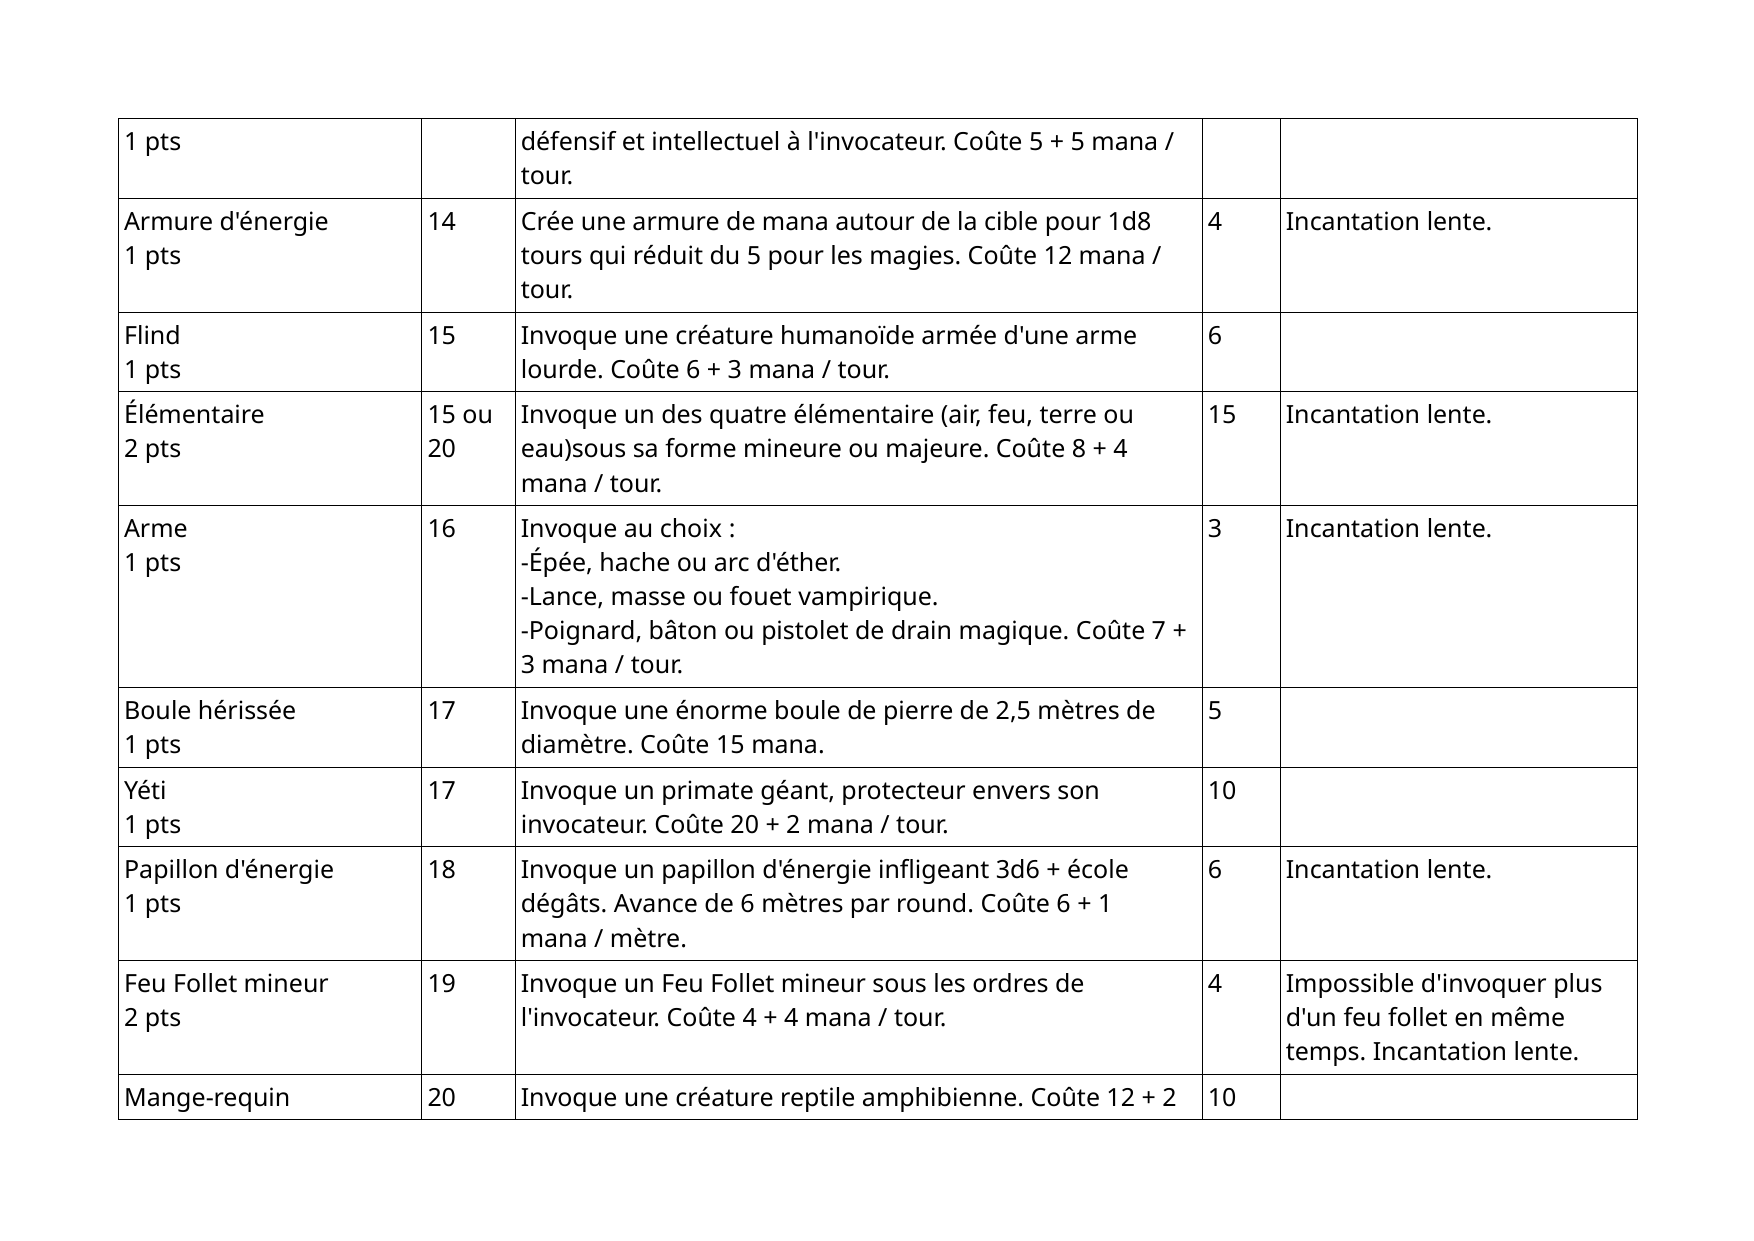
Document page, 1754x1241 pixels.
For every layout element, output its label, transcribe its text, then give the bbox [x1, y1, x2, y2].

table_cell Invoque un papillon d'énergie infligeant 3d6 + école dégâts. Avance de 6 mètres par round. Coûte 6 + 1 mana / mètre. [516, 847, 1202, 960]
table_cell 4 [1203, 199, 1280, 312]
table_cell 1 pts [119, 119, 421, 198]
table_cell [1281, 768, 1637, 846]
table_cell [422, 119, 515, 198]
table_cell 14 [422, 199, 515, 312]
table_cell Invoque une créature humanoïde armée d'une arme lourde. Coûte 6 + 3 mana / tour. [516, 313, 1202, 391]
table_cell Mange-requin [119, 1075, 421, 1119]
table_cell Incantation lente. [1281, 847, 1637, 960]
table_cell Incantation lente. [1281, 506, 1637, 687]
table_cell 6 [1203, 847, 1280, 960]
table_cell Arme 1 pts [119, 506, 421, 687]
table_cell 3 [1203, 506, 1280, 687]
table_cell Incantation lente. [1281, 199, 1637, 312]
table_cell [1281, 313, 1637, 391]
table_cell Papillon d'énergie 1 pts [119, 847, 421, 960]
table_cell 15 [422, 313, 515, 391]
table_cell 5 [1203, 688, 1280, 767]
table_cell Armure d'énergie 1 pts [119, 199, 421, 312]
table_cell Boule hérissée 1 pts [119, 688, 421, 767]
table_cell 10 [1203, 1075, 1280, 1119]
table_cell Crée une armure de mana autour de la cible pour 1d8 tours qui réduit du 5 pour les magies. Coûte 12 mana / tour. [516, 199, 1202, 312]
table_cell Invoque un des quatre élémentaire (air, feu, terre ou eau)sous sa forme mineure ou majeure. Coûte 8 + 4 mana / tour. [516, 392, 1202, 505]
table_cell Feu Follet mineur 2 pts [119, 961, 421, 1074]
table_cell défensif et intellectuel à l'invocateur. Coûte 5 + 5 mana / tour. [516, 119, 1202, 198]
table_cell 10 [1203, 768, 1280, 846]
table_cell Élémentaire 2 pts [119, 392, 421, 505]
table_cell 16 [422, 506, 515, 687]
table_cell 15 [1203, 392, 1280, 505]
table_cell Flind 1 pts [119, 313, 421, 391]
table_cell Impossible d'invoquer plus d'un feu follet en même temps. Incantation lente. [1281, 961, 1637, 1074]
table_cell Invoque un Feu Follet mineur sous les ordres de l'invocateur. Coûte 4 + 4 mana / tour. [516, 961, 1202, 1074]
table_cell 15 ou 20 [422, 392, 515, 505]
table_cell Incantation lente. [1281, 392, 1637, 505]
table_cell 6 [1203, 313, 1280, 391]
table_cell 18 [422, 847, 515, 960]
table_cell 19 [422, 961, 515, 1074]
table_cell Yéti 1 pts [119, 768, 421, 846]
table_cell [1281, 119, 1637, 198]
table_cell Invoque une énorme boule de pierre de 2,5 mètres de diamètre. Coûte 15 mana. [516, 688, 1202, 767]
table_cell Invoque une créature reptile amphibienne. Coûte 12 + 2 [516, 1075, 1202, 1119]
table_cell 17 [422, 768, 515, 846]
table_cell [1281, 688, 1637, 767]
table_cell [1203, 119, 1280, 198]
table_cell [1281, 1075, 1637, 1119]
table_cell 17 [422, 688, 515, 767]
table_cell Invoque un primate géant, protecteur envers son invocateur. Coûte 20 + 2 mana / tour. [516, 768, 1202, 846]
table_cell 20 [422, 1075, 515, 1119]
table_cell 4 [1203, 961, 1280, 1074]
table_cell Invoque au choix : -Épée, hache ou arc d'éther. -Lance, masse ou fouet vampirique. -Poignard, bâton ou pistolet de drain magique. Coûte 7 + 3 mana / tour. [516, 506, 1202, 687]
